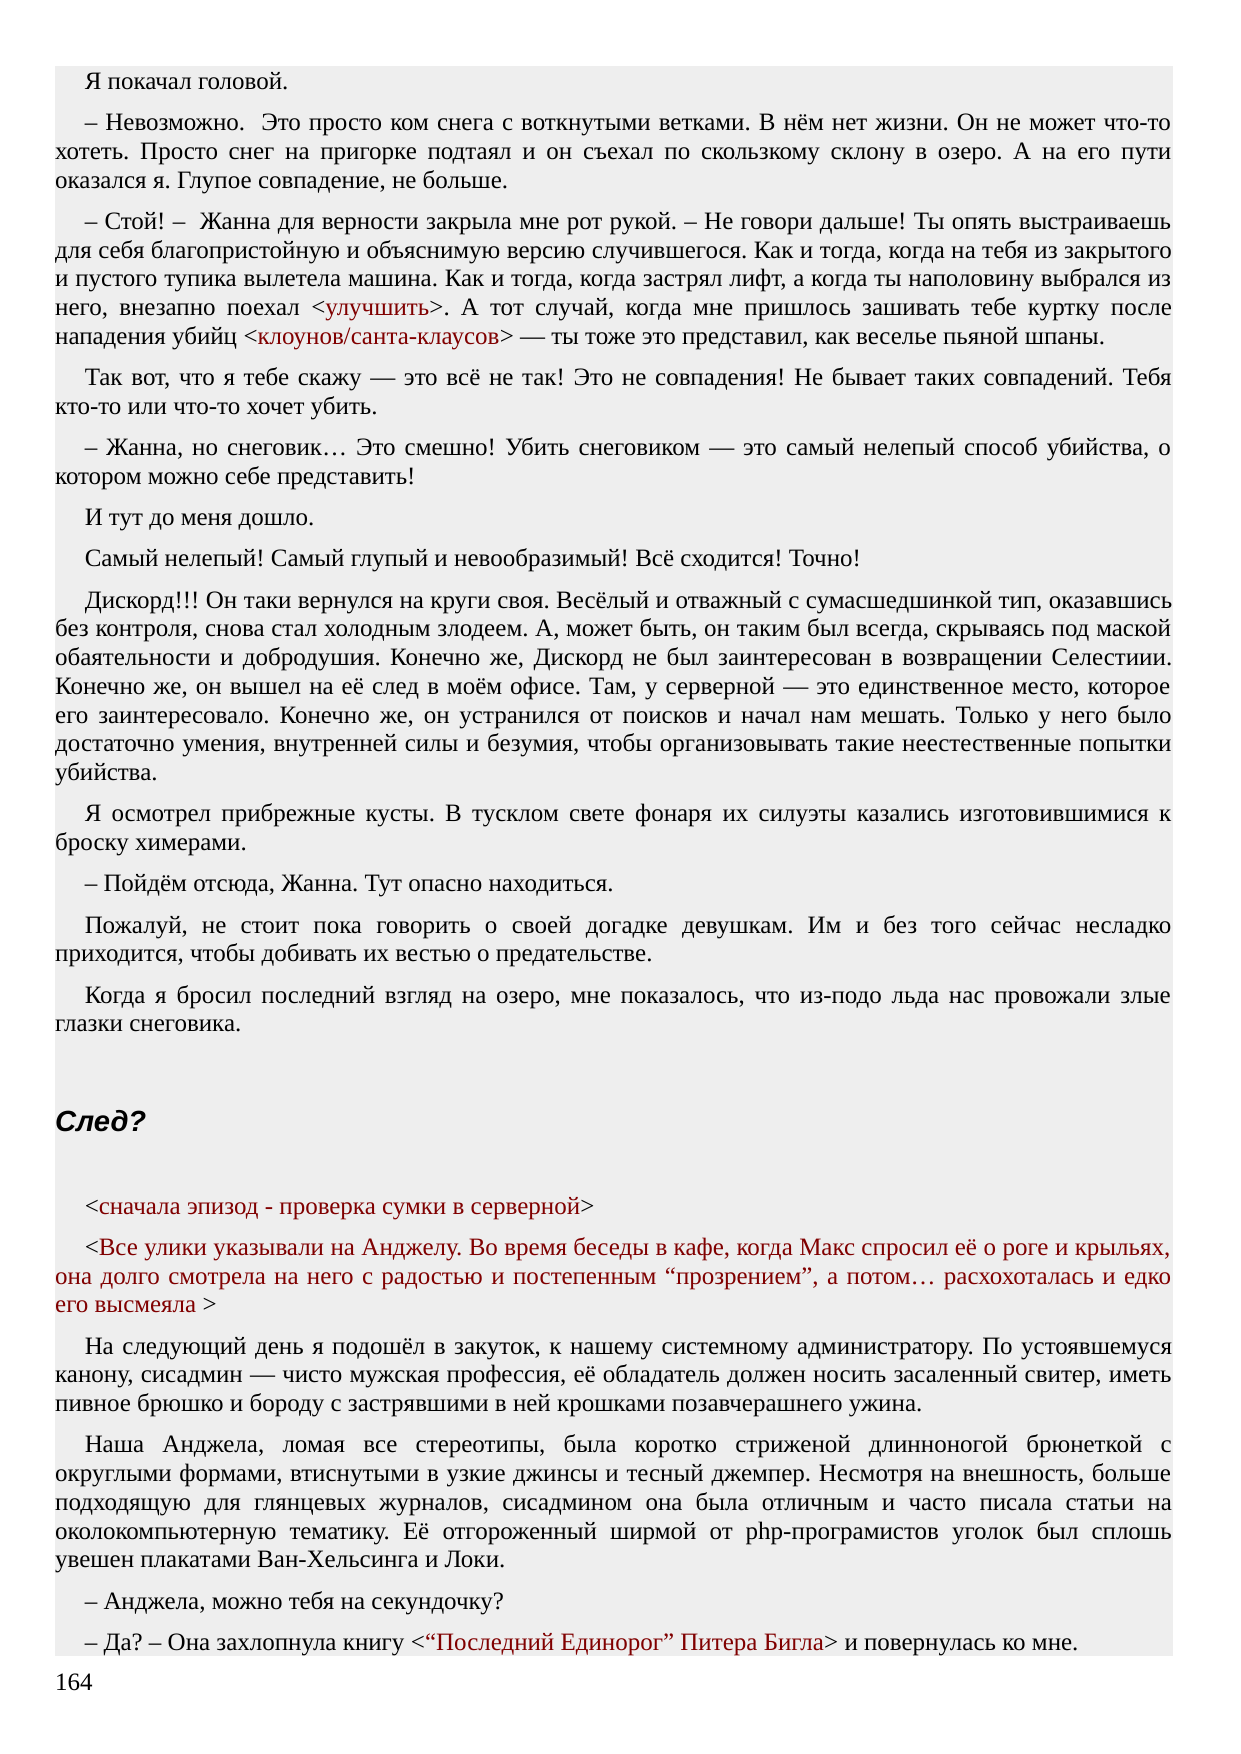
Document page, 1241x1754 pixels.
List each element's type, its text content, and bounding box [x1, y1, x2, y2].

text На следующий день я подошёл в закуток, к нашему системному администратору. По устоявшемуся канону, сисадмин — чисто мужская профессия, её обладатель должен носить засаленный свитер, иметь пивное брюшко и бороду с застрявшими в ней крошками позавчерашнего ужина. [55, 1331, 1173, 1417]
text Наша Анджела, ломая все стереотипы, была коротко стриженой длинноногой брюнеткой с округлыми формами, втиснутыми в узкие джинсы и тесный джемпер. Несмотря на внешность, больше подходящую для глянцевых журналов, сисадмином она была отличным и часто писала статьи на околокомпьютерную тематику. Её отгороженный ширмой от php-програмистов уголок был сплошь увешен плакатами Ван-Хельсинга и Локи. [55, 1429, 1173, 1573]
text – Жанна, но снеговик… Это смешно! Убить снеговиком — это самый нелепый способ убийства, о котором можно себе представить! [55, 432, 1173, 490]
text Я осмотрел прибрежные кусты. В тусклом свете фонаря их силуэты казались изготовившимися к броску химерами. [55, 798, 1173, 856]
text Пожалуй, не стоит пока говорить о своей догадке девушкам. Им и без того сейчас несладко приходится, чтобы добивать их вестью о предательстве. [55, 910, 1173, 967]
text Самый нелепый! Самый глупый и невообразимый! Всё сходится! Точно! [55, 543, 1173, 572]
text – Пойдём отсюда, Жанна. Тут опасно находиться. [55, 868, 1173, 897]
text Так вот, что я тебе скажу — это всё не так! Это не совпадения! Не бывает таких совпадений. Тебя кто-то или что-то хочет убить. [55, 362, 1173, 420]
text – Да? – Она захлопнула книгу <“Последний Единорог” Питера Бигла> и повернулась ко мне. [55, 1627, 1173, 1656]
text И тут до меня дошло. [55, 502, 1173, 531]
text – Стой! – Жанна для верности закрыла мне рот рукой. – Не говори дальше! Ты опять выстраиваешь для себя благопристойную и объяснимую версию случившегося. Как и тогда, когда на тебя из закрытого и пустого тупика вылетела машина. Как и тогда, когда застрял лифт, а когда ты наполовину выбрался из него, внезапно поехал <улучшить>. А тот случай, когда мне пришлось зашивать тебе куртку после нападения убийц <клоунов/санта-клаусов> — ты тоже это представил, как веселье пьяной шпаны. [55, 206, 1173, 350]
text <Все улики указывали на Анджелу. Во время беседы в кафе, когда Макс спросил её о роге и крыльях, она долго смотрела на него с радостью и постепенным “прозрением”, а потом… расхохоталась и едко его высмеяла > [55, 1232, 1173, 1318]
text Когда я бросил последний взгляд на озеро, мне показалось, что из-подо льда нас провожали злые глазки снеговика. [55, 980, 1173, 1037]
text Я покачал головой. [55, 66, 1173, 95]
text <сначала эпизод - проверка сумки в серверной> [55, 1191, 1173, 1219]
text – Невозможно. Это просто ком снега с воткнутыми ветками. В нём нет жизни. Он не может что-то хотеть. Просто снег на пригорке подтаял и он съехал по скользкому склону в озеро. А на его пути оказался я. Глупое совпадение, не больше. [55, 107, 1173, 193]
text Дискорд!!! Он таки вернулся на круги своя. Весёлый и отважный с сумасшедшинкой тип, оказавшись без контроля, снова стал холодным злодеем. А, может быть, он таким был всегда, скрываясь под маской обаятельности и добродушия. Конечно же, Дискорд не был заинтересован в возвращении Селестиии. Конечно же, он вышел на её след в моём офисе. Там, у серверной — это единственное место, которое его заинтересовало. Конечно же, он устранился от поисков и начал нам мешать. Только у него было достаточно умения, внутренней силы и безумия, чтобы организовывать такие неестественные попытки убийства. [55, 585, 1173, 786]
subtitle След? [55, 1103, 1173, 1137]
text – Анджела, можно тебя на секундочку? [55, 1586, 1173, 1614]
